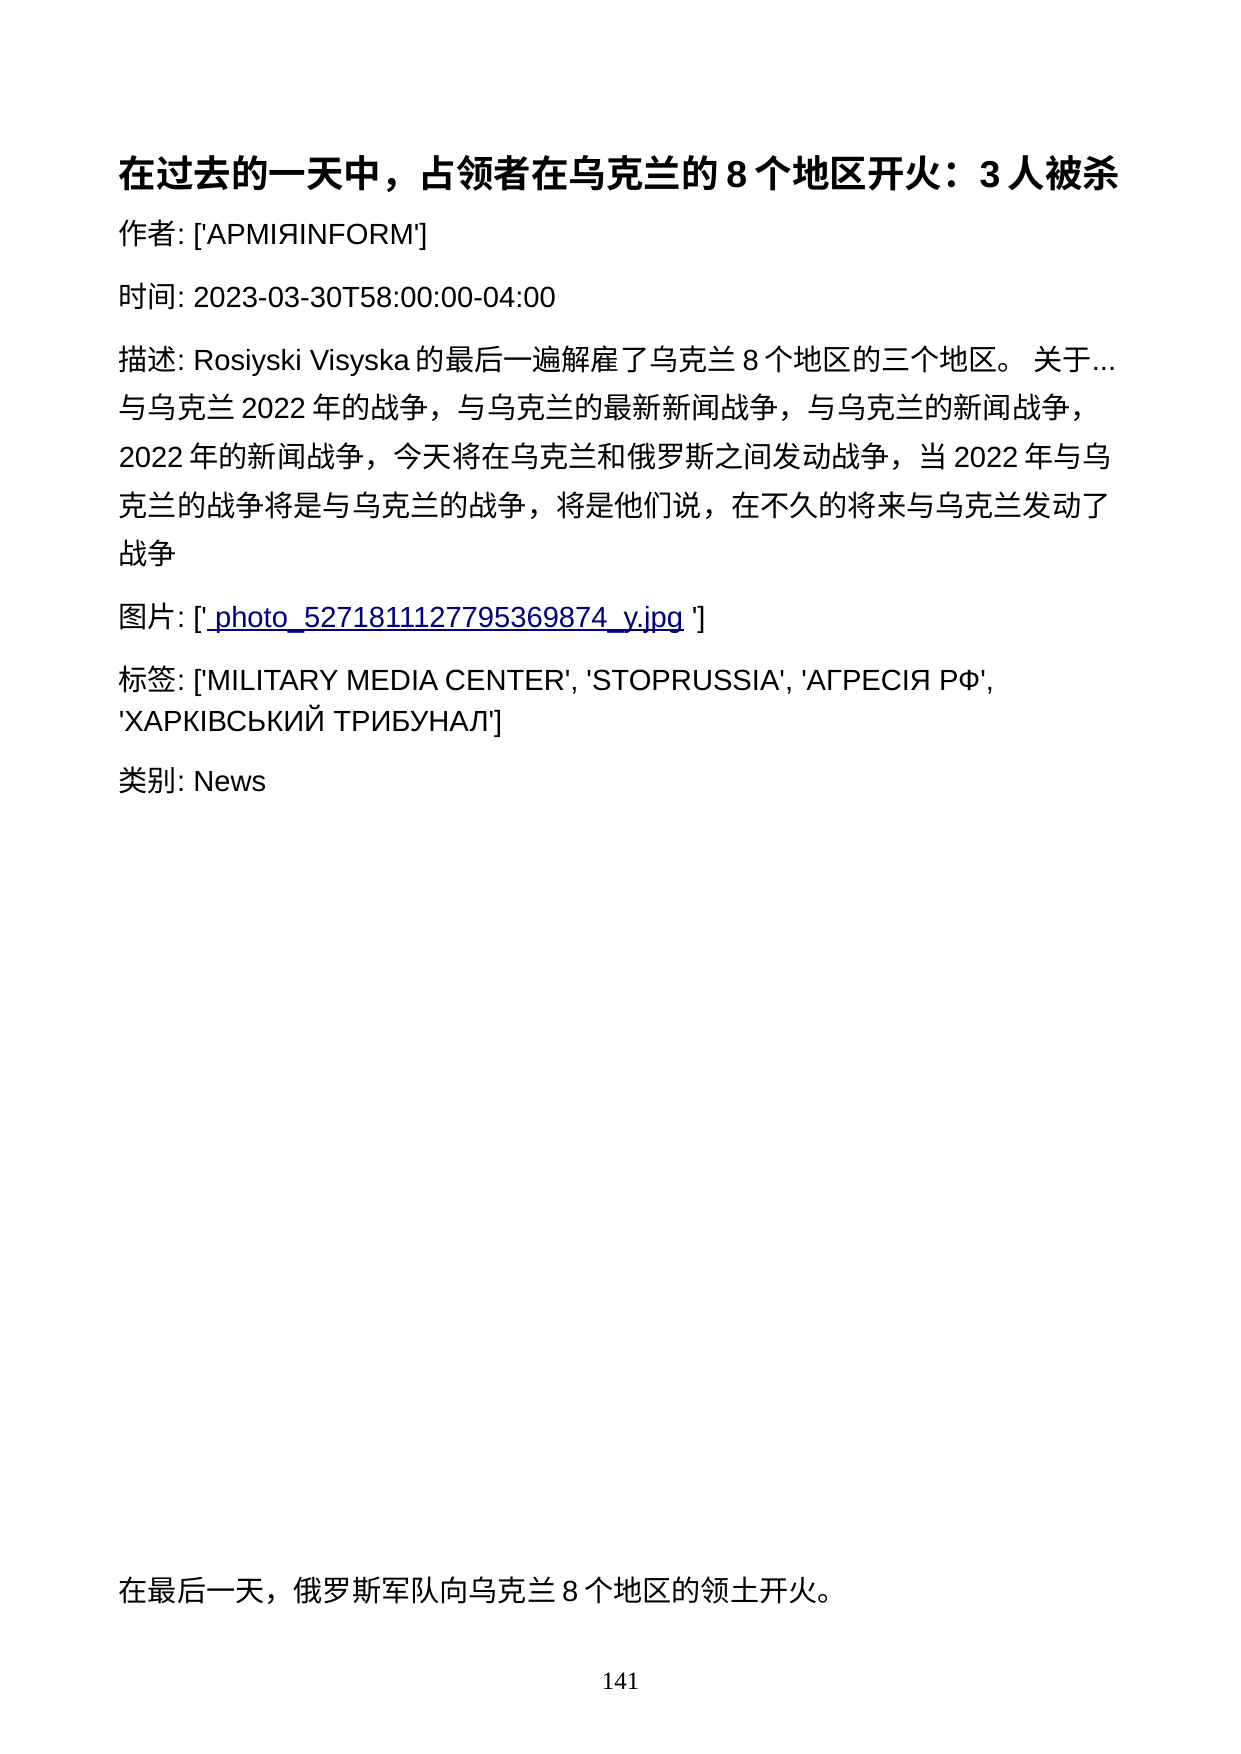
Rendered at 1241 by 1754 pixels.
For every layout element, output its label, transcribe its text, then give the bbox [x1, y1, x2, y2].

text 描述: Rosiyski Visyska的最后一遍解雇了乌克兰8个地区的三个地区。 关于...与乌克兰2022年的战争，与乌克兰的最新新闻战争，与乌克兰的新闻战争，2022年的新闻战争，今天将在乌克兰和俄罗斯之间发动战争，当2022年与乌克兰的战争将是与乌克兰的战争，将是他们说，在不久的将来与乌克兰发动了战争 [118, 337, 1122, 573]
text 在最后一天，俄罗斯军队向乌克兰8个地区的领土开火。 [118, 821, 1122, 1609]
text 作者: ['АРМІЯINFORM'] [118, 210, 1122, 253]
text 时间: 2023-03-30T58:00:00-04:00 [118, 273, 1122, 316]
text 类别: News [118, 757, 1122, 800]
subtitle 在过去的一天中，占领者在乌克兰的8个地区开火：3人被杀 [118, 143, 1122, 198]
text 图片: [' photo_5271811127795369874_y.jpg '] [118, 594, 1122, 636]
text 标签: ['MILITARY MEDIA CENTER', 'STOPRUSSIA', 'АГРЕСІЯ РФ', 'ХАРКІВСЬКИЙ ТРИБУНАЛ'] [118, 657, 1122, 738]
